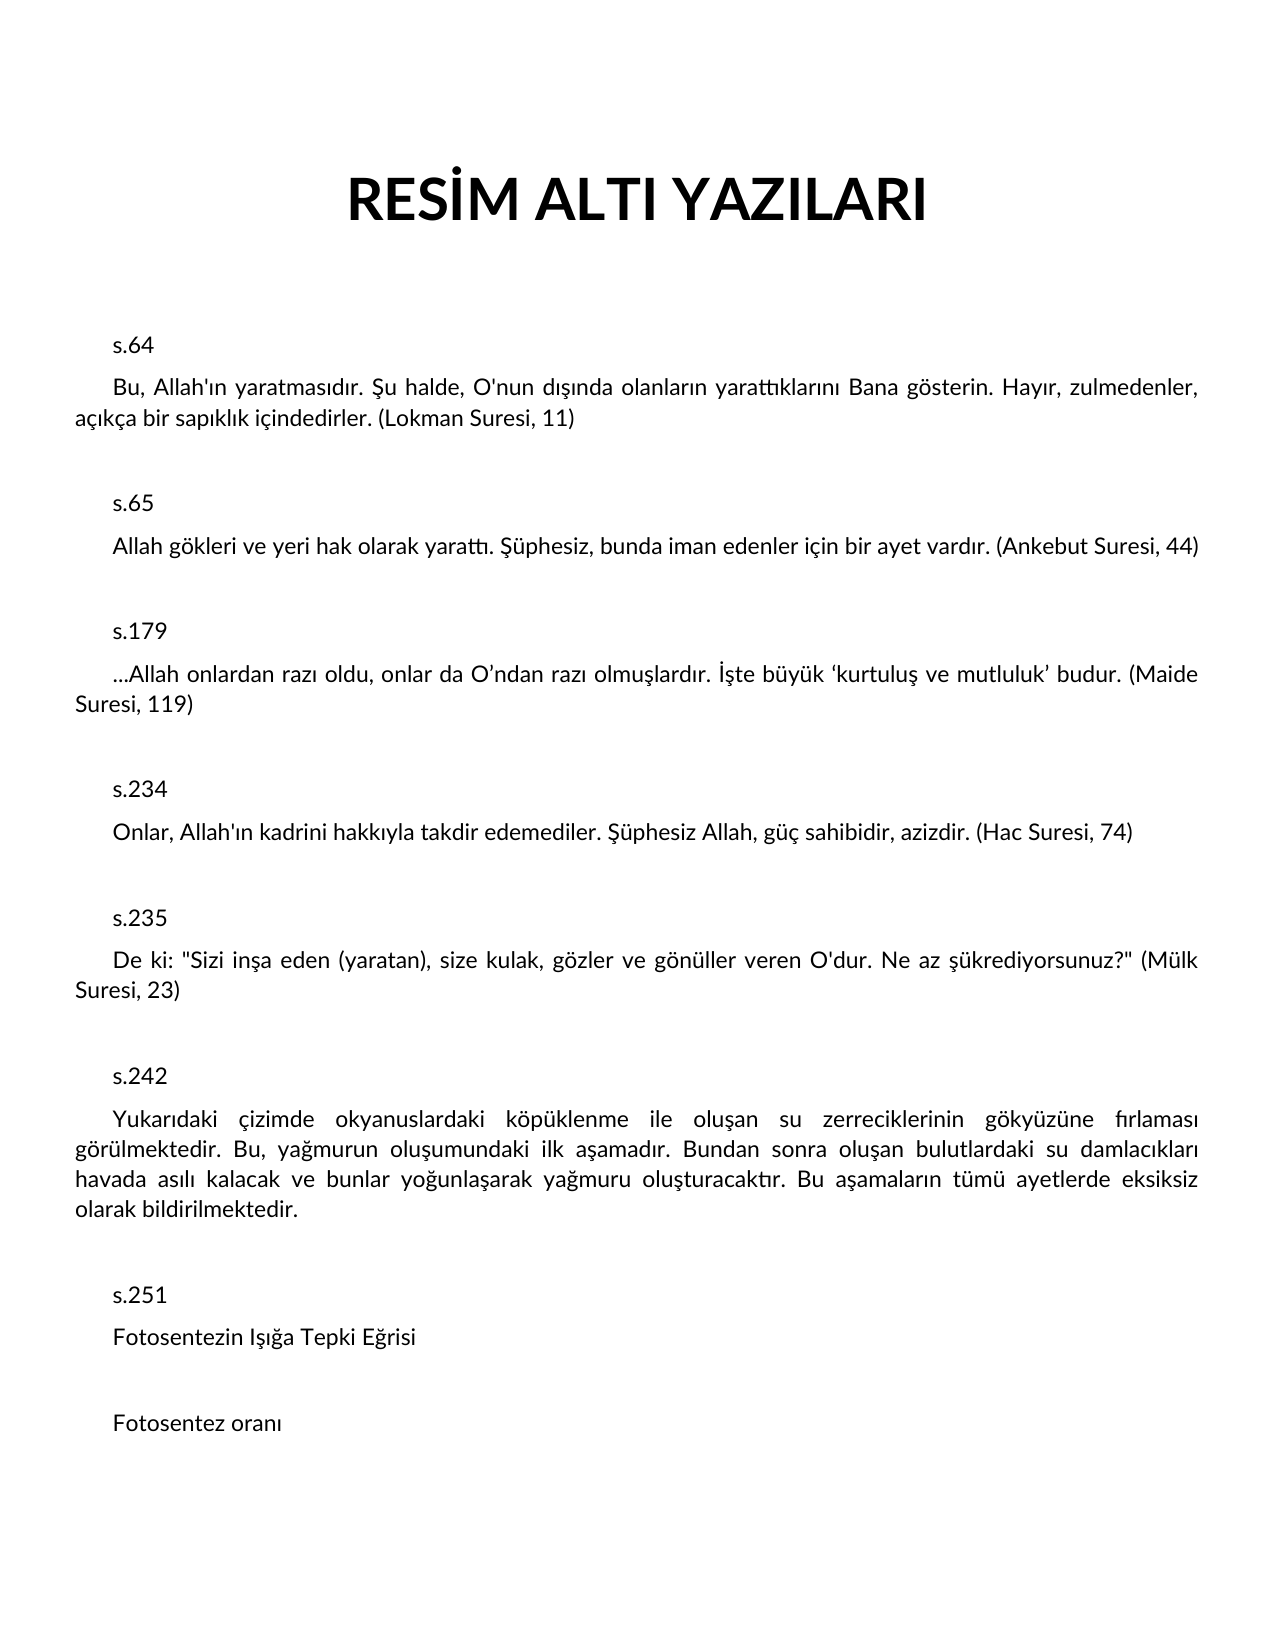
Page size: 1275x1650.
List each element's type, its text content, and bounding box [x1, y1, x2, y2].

text s.234 [75, 775, 1200, 803]
text Yukarıdaki çizimde okyanuslardaki köpüklenme ile oluşan su zerreciklerinin gökyüzüne fırlaması görülmektedir. Bu, yağmurun oluşumundaki ilk aşamadır. Bundan sonra oluşan bulutlardaki su damlacıkları havada asılı kalacak ve bunlar yoğunlaşarak yağmuru oluşturacaktır. Bu aşamaların tümü ayetlerde eksiksiz olarak bildirilmektedir. [75, 1104, 1200, 1222]
text Allah gökleri ve yeri hak olarak yarattı. Şüphesiz, bunda iman edenler için bir ayet vardır. (Ankebut Suresi, 44) [75, 531, 1200, 559]
text s.251 [75, 1280, 1200, 1308]
text Onlar, Allah'ın kadrini hakkıyla takdir edemediler. Şüphesiz Allah, güç sahibidir, azizdir. (Hac Suresi, 74) [75, 818, 1200, 845]
text ...Allah onlardan razı oldu, onlar da O’ndan razı olmuşlardır. İşte büyük ‘kurtuluş ve mutluluk’ budur. (Maide Suresi, 119) [75, 659, 1200, 717]
subtitle RESİM ALTI YAZILARI [75, 162, 1200, 232]
text s.64 [75, 330, 1200, 358]
text s.235 [75, 903, 1200, 931]
text Bu, Allah'ın yaratmasıdır. Şu halde, O'nun dışında olanların yarattıklarını Bana gösterin. Hayır, zulmedenler, açıkça bir sapıklık içindedirler. (Lokman Suresi, 11) [75, 373, 1200, 431]
text Fotosentez oranı [75, 1408, 1200, 1436]
text De ki: "Sizi inşa eden (yaratan), size kulak, gözler ve gönüller veren O'dur. Ne az şükrediyorsunuz?" (Mülk Suresi, 23) [75, 946, 1200, 1004]
text s.179 [75, 617, 1200, 644]
text Fotosentezin Işığa Tepki Eğrisi [75, 1323, 1200, 1351]
text s.65 [75, 489, 1200, 516]
text s.242 [75, 1062, 1200, 1089]
